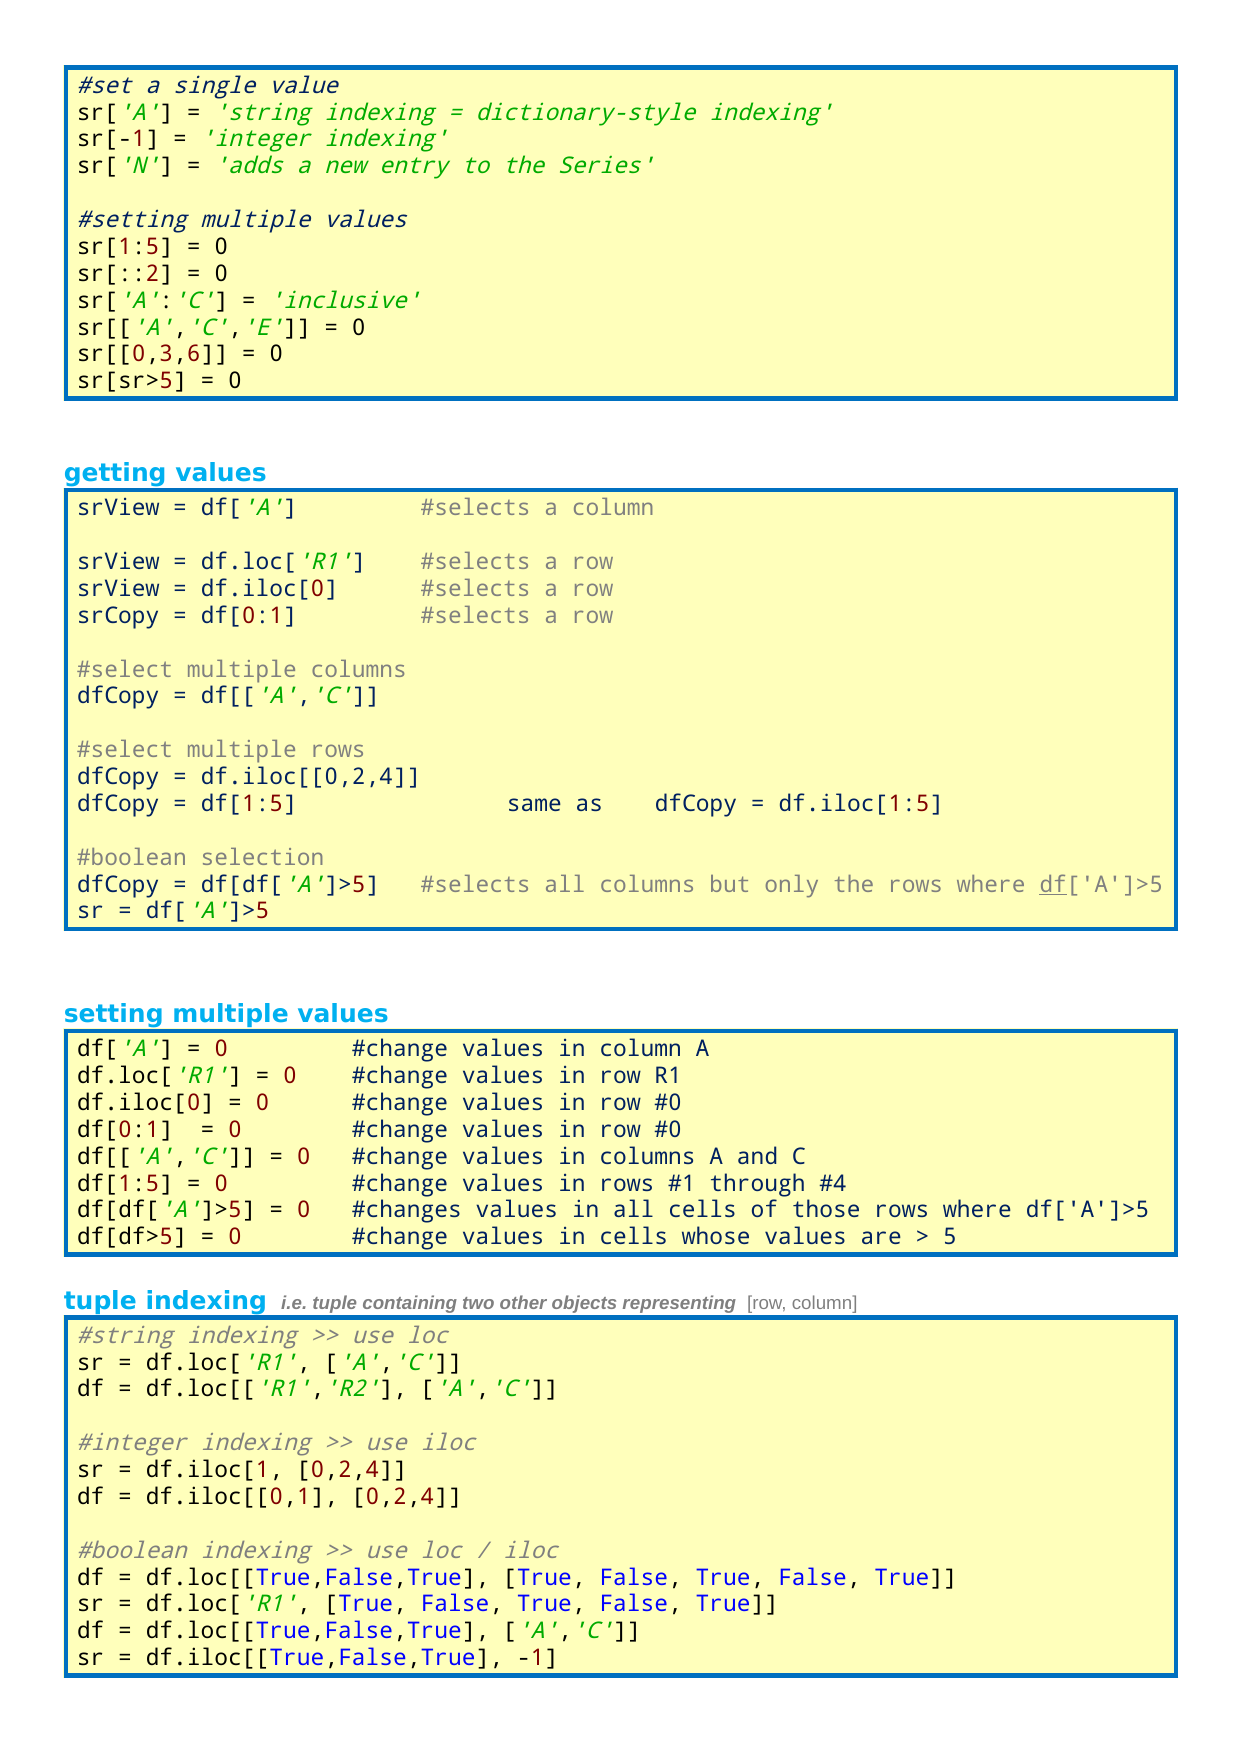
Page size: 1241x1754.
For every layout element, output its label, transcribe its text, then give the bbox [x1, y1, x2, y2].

text #set a single value [68, 70, 1174, 92]
text df = df.loc[[True,False,True], ['A','C']] [68, 1611, 1174, 1637]
text srView = df.iloc[0] #selects a row [68, 568, 1174, 595]
text sr[-1] = 'integer indexing' [68, 119, 1174, 146]
text sr['A'] = 'string indexing = dictionary-style indexing' [68, 92, 1174, 119]
text #boolean indexing >> use loc / iloc [68, 1530, 1174, 1557]
text #setting multiple values [68, 199, 1174, 226]
text df['A'] = 0 #change values in column A [68, 1033, 1174, 1055]
text srView = df['A'] #selects a column [68, 492, 1174, 514]
text srCopy = df[0:1] #selects a row [68, 595, 1174, 622]
title getting values [63, 458, 1178, 488]
text dfCopy = df[1:5] same as dfCopy = df.iloc[1:5] [68, 783, 1174, 810]
text #select multiple columns [68, 649, 1174, 676]
text df = df.iloc[[0,1], [0,2,4]] [68, 1476, 1174, 1503]
text sr = df.iloc[1, [0,2,4]] [68, 1449, 1174, 1476]
text #string indexing >> use loc [68, 1320, 1174, 1342]
text sr[::2] = 0 [68, 253, 1174, 280]
text sr = df.loc['R1', ['A','C']] [68, 1342, 1174, 1369]
text df[1:5] = 0 #change values in rows #1 through #4 [68, 1163, 1174, 1190]
text dfCopy = df[df['A']>5] #selects all columns but only the rows where df['A']>5 [68, 864, 1174, 891]
text srView = df.loc['R1'] #selects a row [68, 541, 1174, 568]
text sr['A':'C'] = 'inclusive' [68, 280, 1174, 307]
text df = df.loc[['R1','R2'], ['A','C']] [68, 1369, 1174, 1396]
text sr[['A','C','E']] = 0 [68, 307, 1174, 334]
text df[df['A']>5] = 0 #changes values in all cells of those rows where df['A']>5 [68, 1190, 1174, 1217]
title setting multiple values [63, 999, 1178, 1028]
text df = df.loc[[True,False,True], [True, False, True, False, True]] [68, 1557, 1174, 1584]
text sr[[0,3,6]] = 0 [68, 334, 1174, 361]
text sr[sr>5] = 0 [68, 361, 1174, 396]
text #boolean selection [68, 837, 1174, 864]
text sr = df.iloc[[True,False,True], -1] [68, 1637, 1174, 1673]
text df[df>5] = 0 #change values in cells whose values are > 5 [68, 1217, 1174, 1252]
title tuple indexing i.e. tuple containing two other objects representing [row, column] [63, 1286, 1178, 1315]
text #select multiple rows [68, 729, 1174, 756]
text df[0:1] = 0 #change values in row #0 [68, 1109, 1174, 1136]
text df.loc['R1'] = 0 #change values in row R1 [68, 1055, 1174, 1082]
text df.iloc[0] = 0 #change values in row #0 [68, 1082, 1174, 1109]
text sr = df['A']>5 [68, 891, 1174, 927]
text sr['N'] = 'adds a new entry to the Series' [68, 146, 1174, 172]
text df[['A','C']] = 0 #change values in columns A and C [68, 1136, 1174, 1163]
text dfCopy = df.iloc[[0,2,4]] [68, 756, 1174, 783]
text #integer indexing >> use iloc [68, 1422, 1174, 1449]
text sr[1:5] = 0 [68, 226, 1174, 253]
text dfCopy = df[['A','C']] [68, 676, 1174, 703]
text sr = df.loc['R1', [True, False, True, False, True]] [68, 1584, 1174, 1611]
